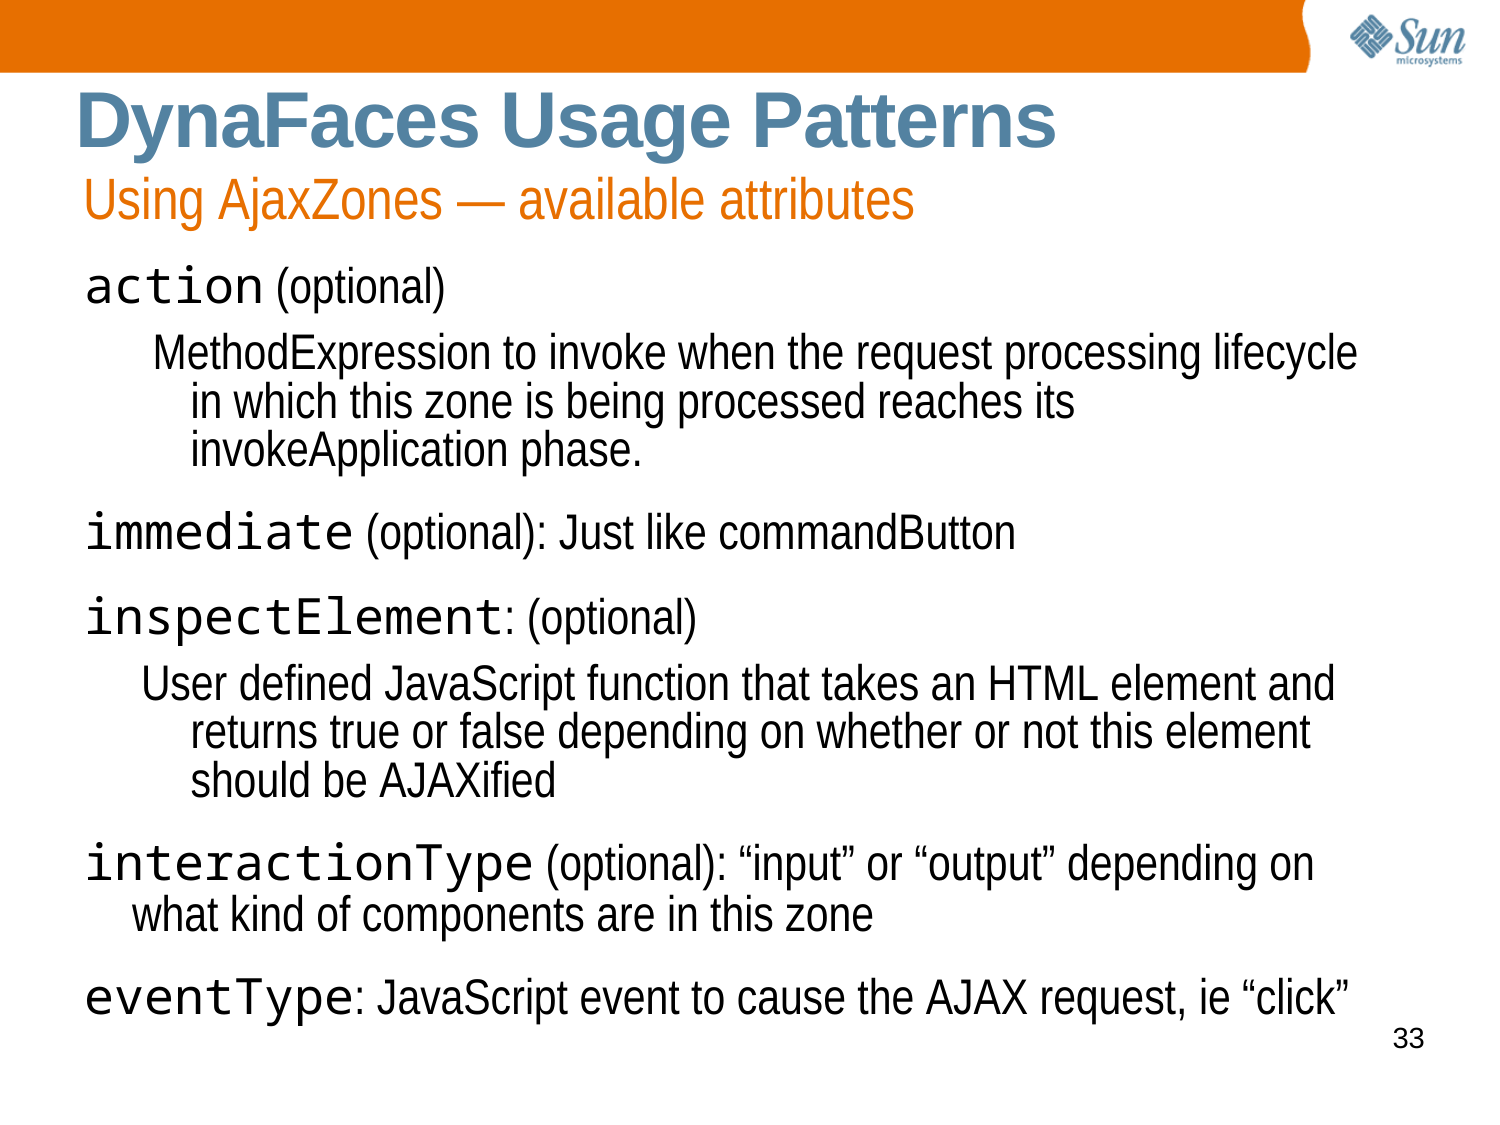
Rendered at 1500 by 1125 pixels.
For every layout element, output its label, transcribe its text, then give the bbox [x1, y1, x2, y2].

list action (optional) MethodExpression to invoke when the request processing lifecycle in which this zone is being processed reaches its invokeApplication phase. immediate (optional): Just like commandButton inspectElement: (optional) User defined JavaScript function that takes an HTML element and returns true or false depending on whether or not this element should be AJAXified interactionType (optional): “input” or “output” depending on what kind of components are in this zone eventType: JavaScript event to cause the AJAX request, ie “click” [64, 257, 1402, 1088]
text_box Using AjaxZones — available attributes [83, 174, 1351, 242]
picture [0, 0, 1500, 75]
title DynaFaces Usage Patterns [75, 83, 1437, 188]
